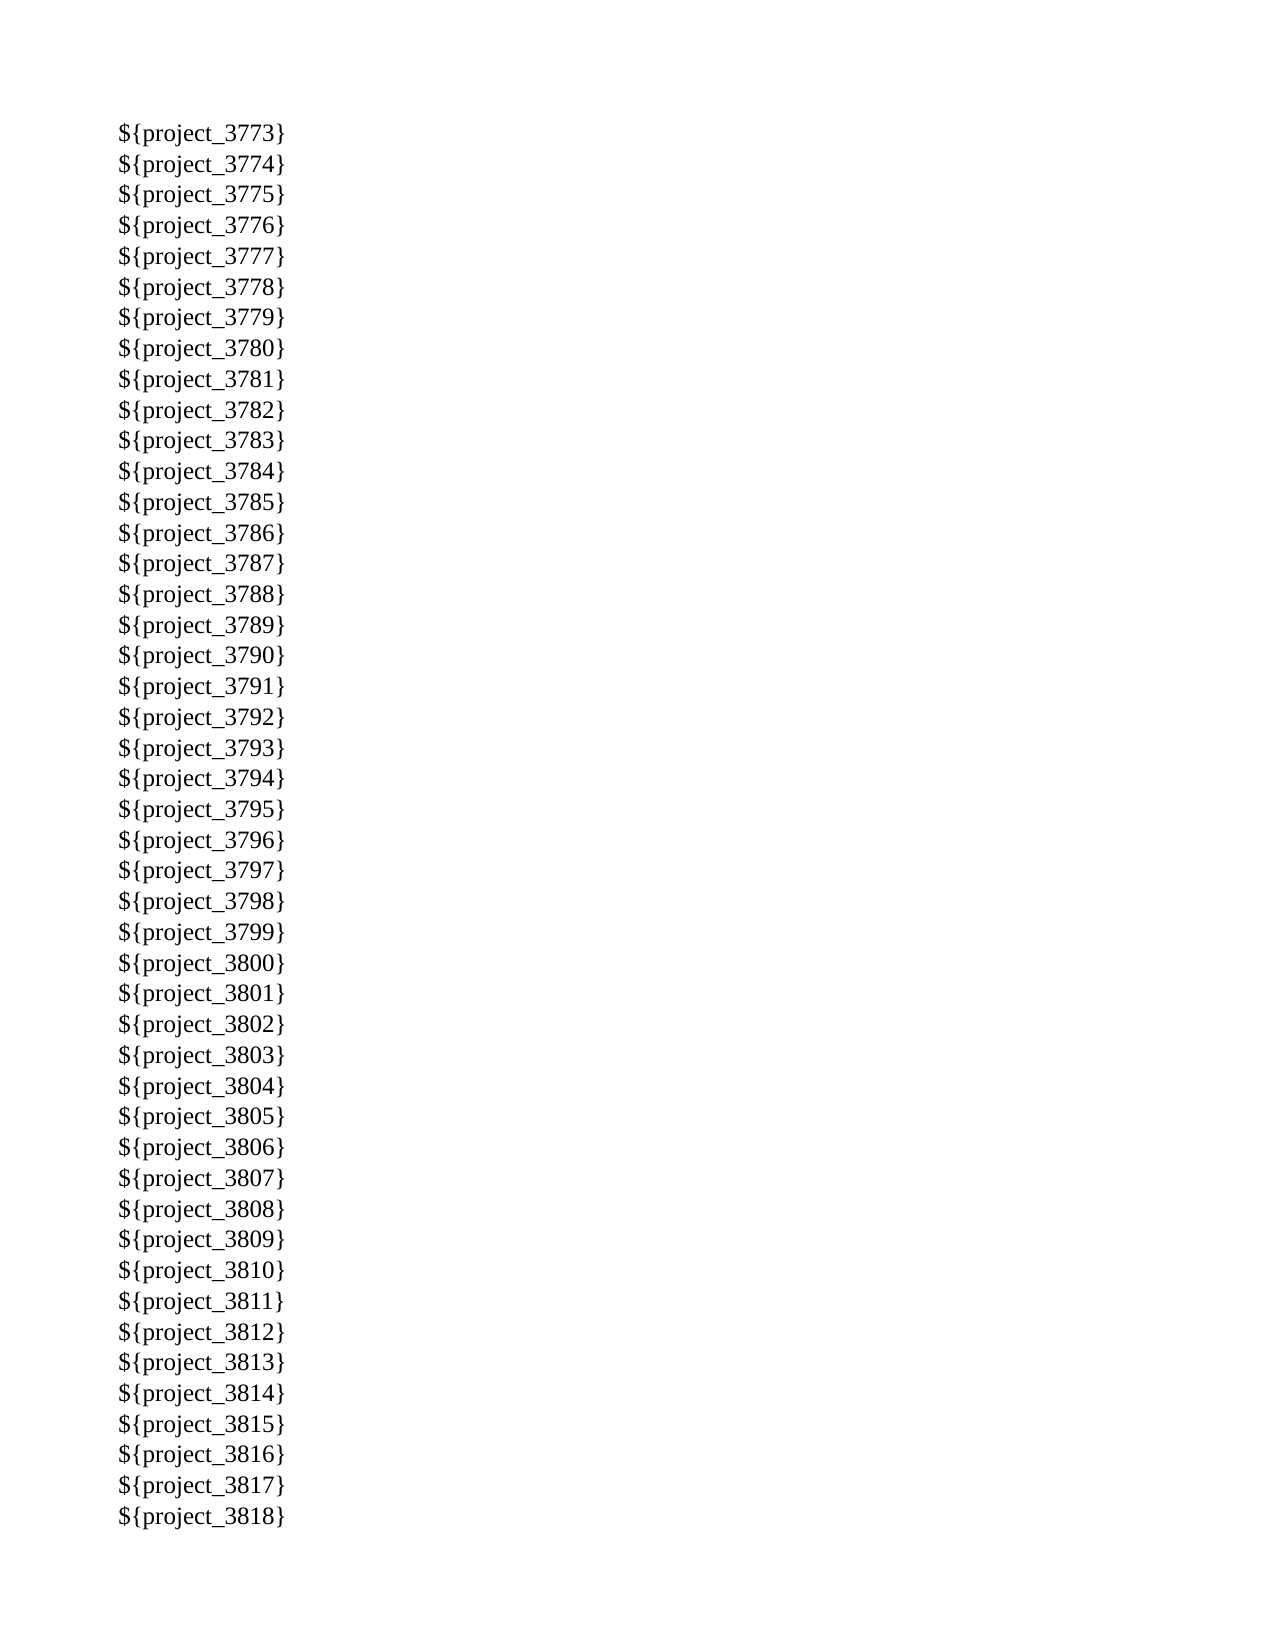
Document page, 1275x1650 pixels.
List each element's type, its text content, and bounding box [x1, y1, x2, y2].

text ${project_3806} [118, 1132, 1157, 1161]
text ${project_3774} [118, 149, 1157, 178]
text ${project_3814} [118, 1378, 1157, 1407]
text ${project_3802} [118, 1009, 1157, 1038]
text ${project_3795} [118, 794, 1157, 823]
text ${project_3777} [118, 241, 1157, 270]
text ${project_3815} [118, 1409, 1157, 1437]
text ${project_3784} [118, 456, 1157, 485]
text ${project_3798} [118, 886, 1157, 915]
text ${project_3817} [118, 1470, 1157, 1499]
text ${project_3789} [118, 610, 1157, 638]
text ${project_3775} [118, 179, 1157, 208]
text ${project_3797} [118, 856, 1157, 884]
text ${project_3818} [118, 1501, 1157, 1530]
text ${project_3807} [118, 1163, 1157, 1192]
text ${project_3801} [118, 978, 1157, 1007]
text ${project_3782} [118, 395, 1157, 423]
text ${project_3783} [118, 425, 1157, 454]
text ${project_3780} [118, 333, 1157, 362]
text ${project_3785} [118, 487, 1157, 516]
text ${project_3793} [118, 733, 1157, 761]
text ${project_3805} [118, 1101, 1157, 1130]
text ${project_3779} [118, 302, 1157, 331]
text ${project_3804} [118, 1071, 1157, 1099]
text ${project_3773} [118, 118, 1157, 147]
text ${project_3792} [118, 702, 1157, 731]
text ${project_3790} [118, 641, 1157, 669]
text ${project_3808} [118, 1194, 1157, 1222]
text ${project_3788} [118, 579, 1157, 608]
text ${project_3781} [118, 364, 1157, 393]
text ${project_3786} [118, 518, 1157, 546]
text ${project_3809} [118, 1224, 1157, 1253]
text ${project_3800} [118, 948, 1157, 977]
text ${project_3803} [118, 1040, 1157, 1069]
text ${project_3813} [118, 1347, 1157, 1376]
text ${project_3787} [118, 548, 1157, 577]
text ${project_3799} [118, 917, 1157, 946]
text ${project_3812} [118, 1317, 1157, 1345]
text ${project_3778} [118, 272, 1157, 301]
text ${project_3796} [118, 825, 1157, 854]
text ${project_3794} [118, 763, 1157, 792]
text ${project_3810} [118, 1255, 1157, 1284]
text ${project_3791} [118, 671, 1157, 700]
text ${project_3811} [118, 1286, 1157, 1314]
text ${project_3776} [118, 210, 1157, 239]
text ${project_3816} [118, 1439, 1157, 1468]
